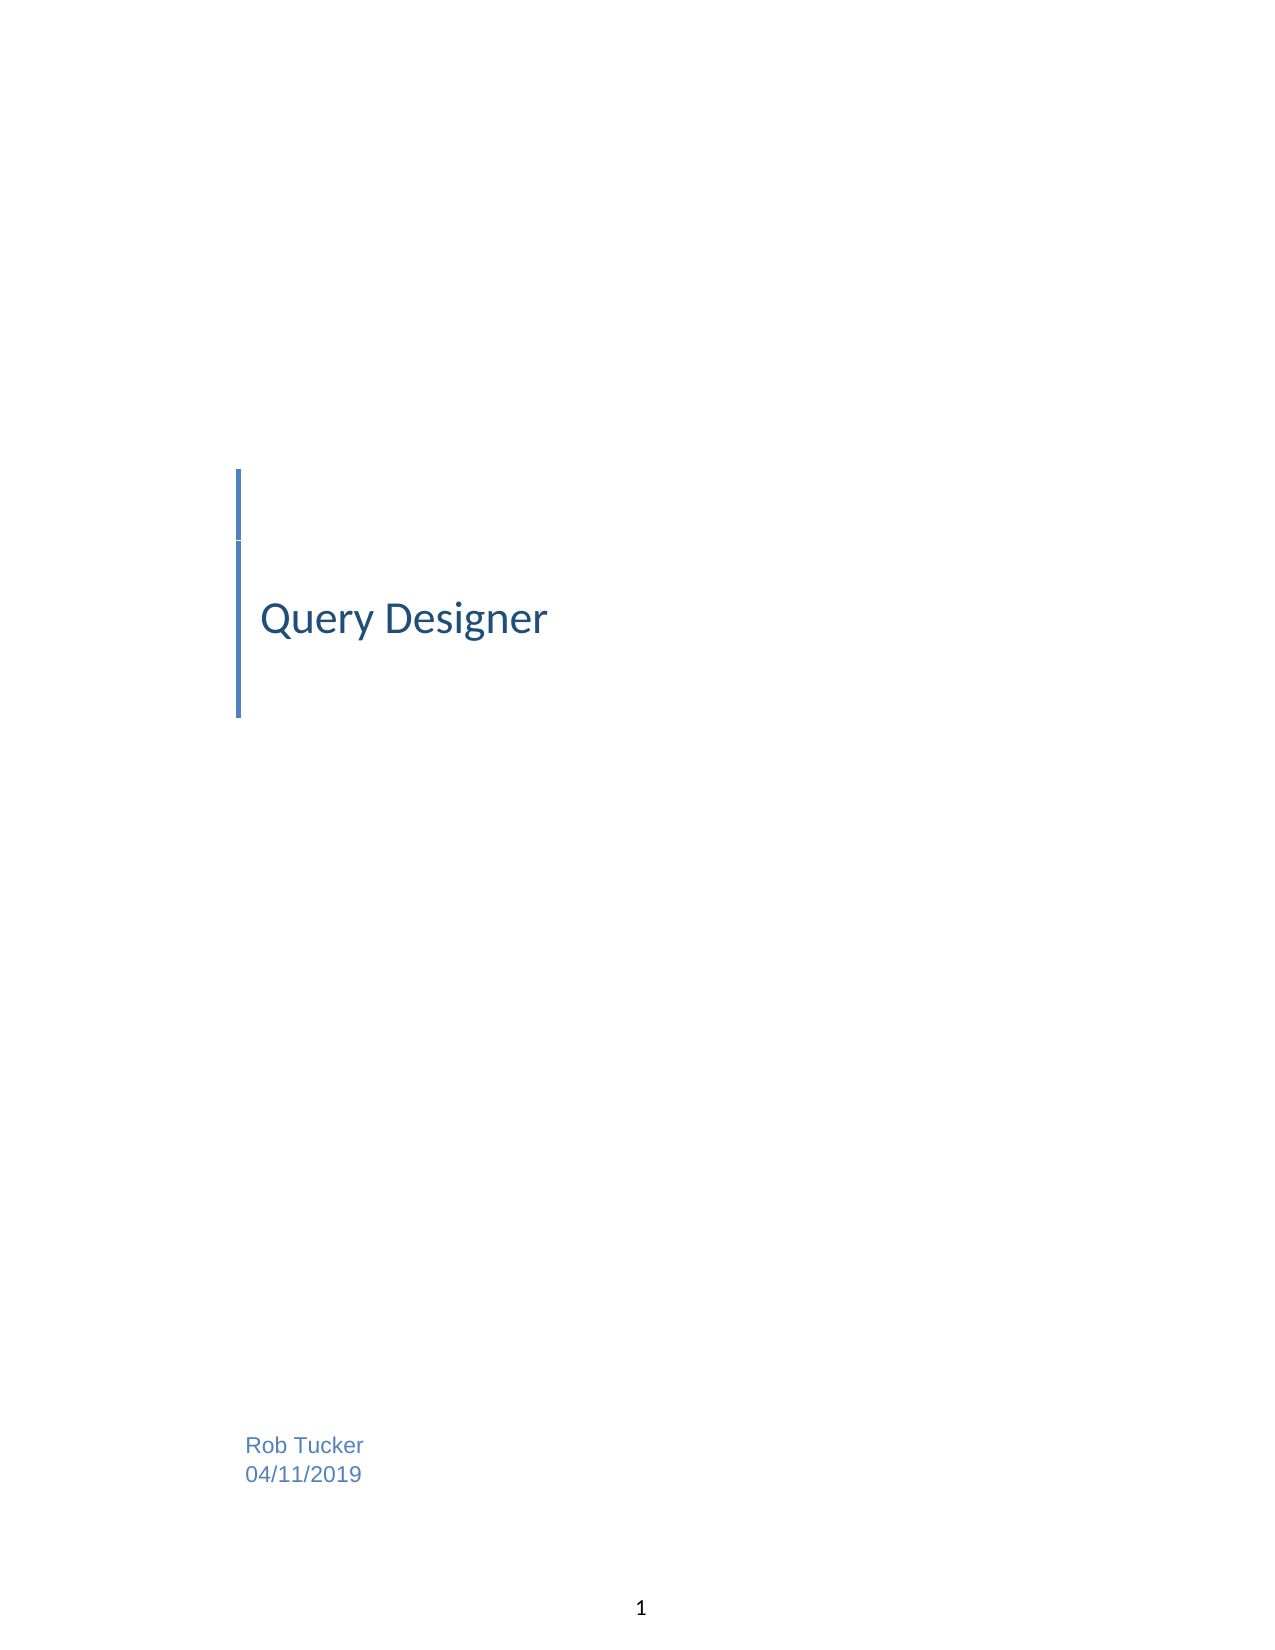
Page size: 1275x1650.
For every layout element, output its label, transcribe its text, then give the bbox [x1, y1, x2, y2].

text [139, 589, 236, 645]
text Rob Tucker [245, 1432, 1142, 1458]
text 04/11/2019 [245, 1461, 1142, 1487]
text Query Designer [241, 589, 1142, 645]
